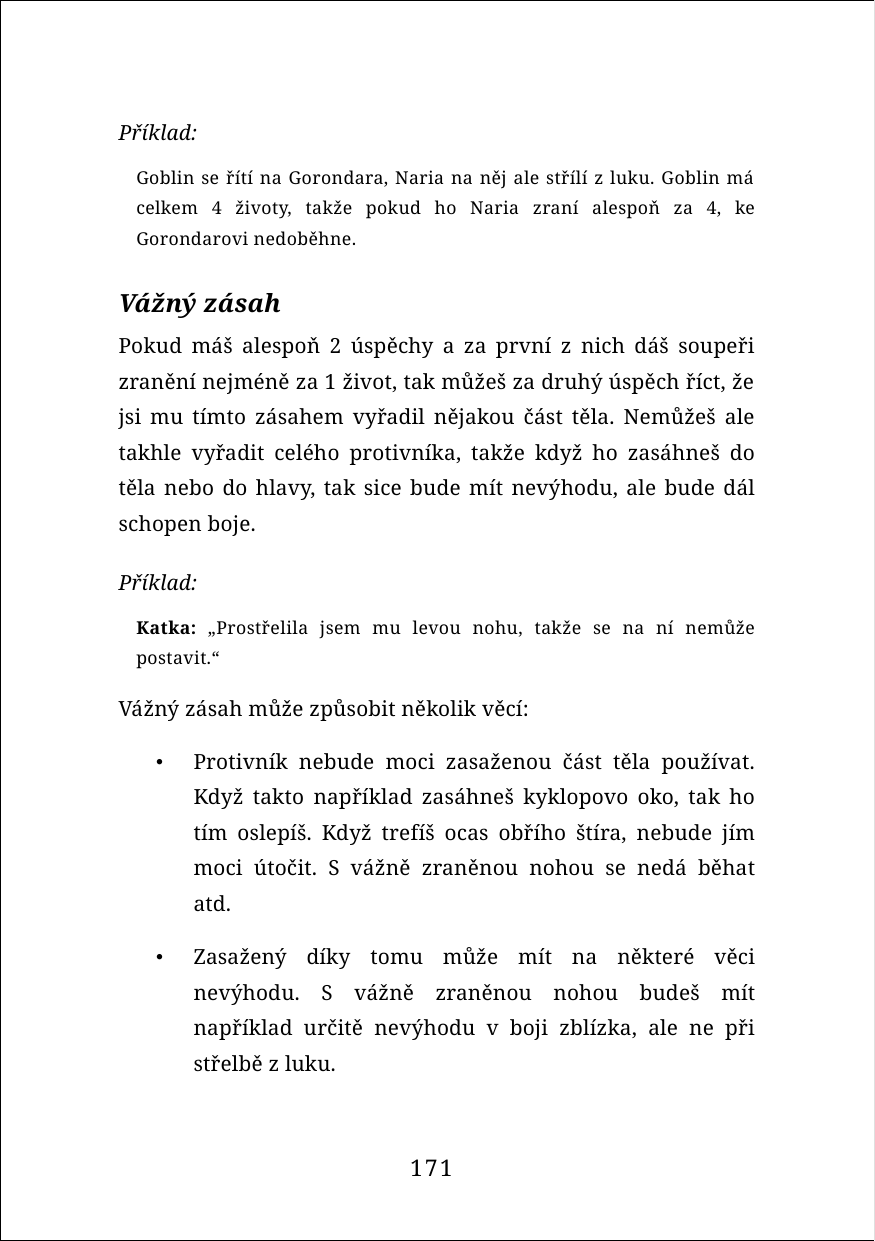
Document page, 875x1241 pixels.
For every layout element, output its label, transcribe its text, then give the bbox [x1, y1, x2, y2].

text Příklad: [118, 118, 756, 147]
list Protivník nebude moci zasaženou část těla používat. Když takto například zasáhneš kyklopovo oko, tak ho tím oslepíš. Když trefíš ocas obřího štíra, nebude jím moci útočit. S vážně zraněnou nohou se nedá běhat atd. [156, 747, 756, 917]
list Zasažený díky tomu může mít na některé věci nevýhodu. S vážně zraněnou nohou budeš mít například určitě nevýhodu v boji zblízka, ale ne při střelbě z luku. [156, 942, 756, 1077]
text Vážný zásah může způsobit několik věcí: [118, 694, 756, 722]
text Goblin se řítí na Gorondara, Naria na něj ale střílí z luku. Goblin má celkem 4 životy, takže pokud ho Naria zraní alespoň za 4, ke Gorondarovi nedoběhne. [136, 166, 756, 250]
text Pokud máš alespoň 2 úspěchy a za první z nich dáš soupeři zranění nejméně za 1 život, tak můžeš za druhý úspěch říct, že jsi mu tímto zásahem vyřadil nějakou část těla. Nemůžeš ale takhle vyřadit celého protivníka, takže když ho zasáhneš do těla nebo do hlavy, tak sice bude mít nevýhodu, ale bude dál schopen boje. [118, 331, 756, 537]
text Katka: „Prostřelila jsem mu levou nohu, takže se na ní nemůže postavit.“ [136, 616, 756, 670]
subtitle Vážný zásah [118, 286, 756, 320]
text Příklad: [118, 568, 756, 597]
